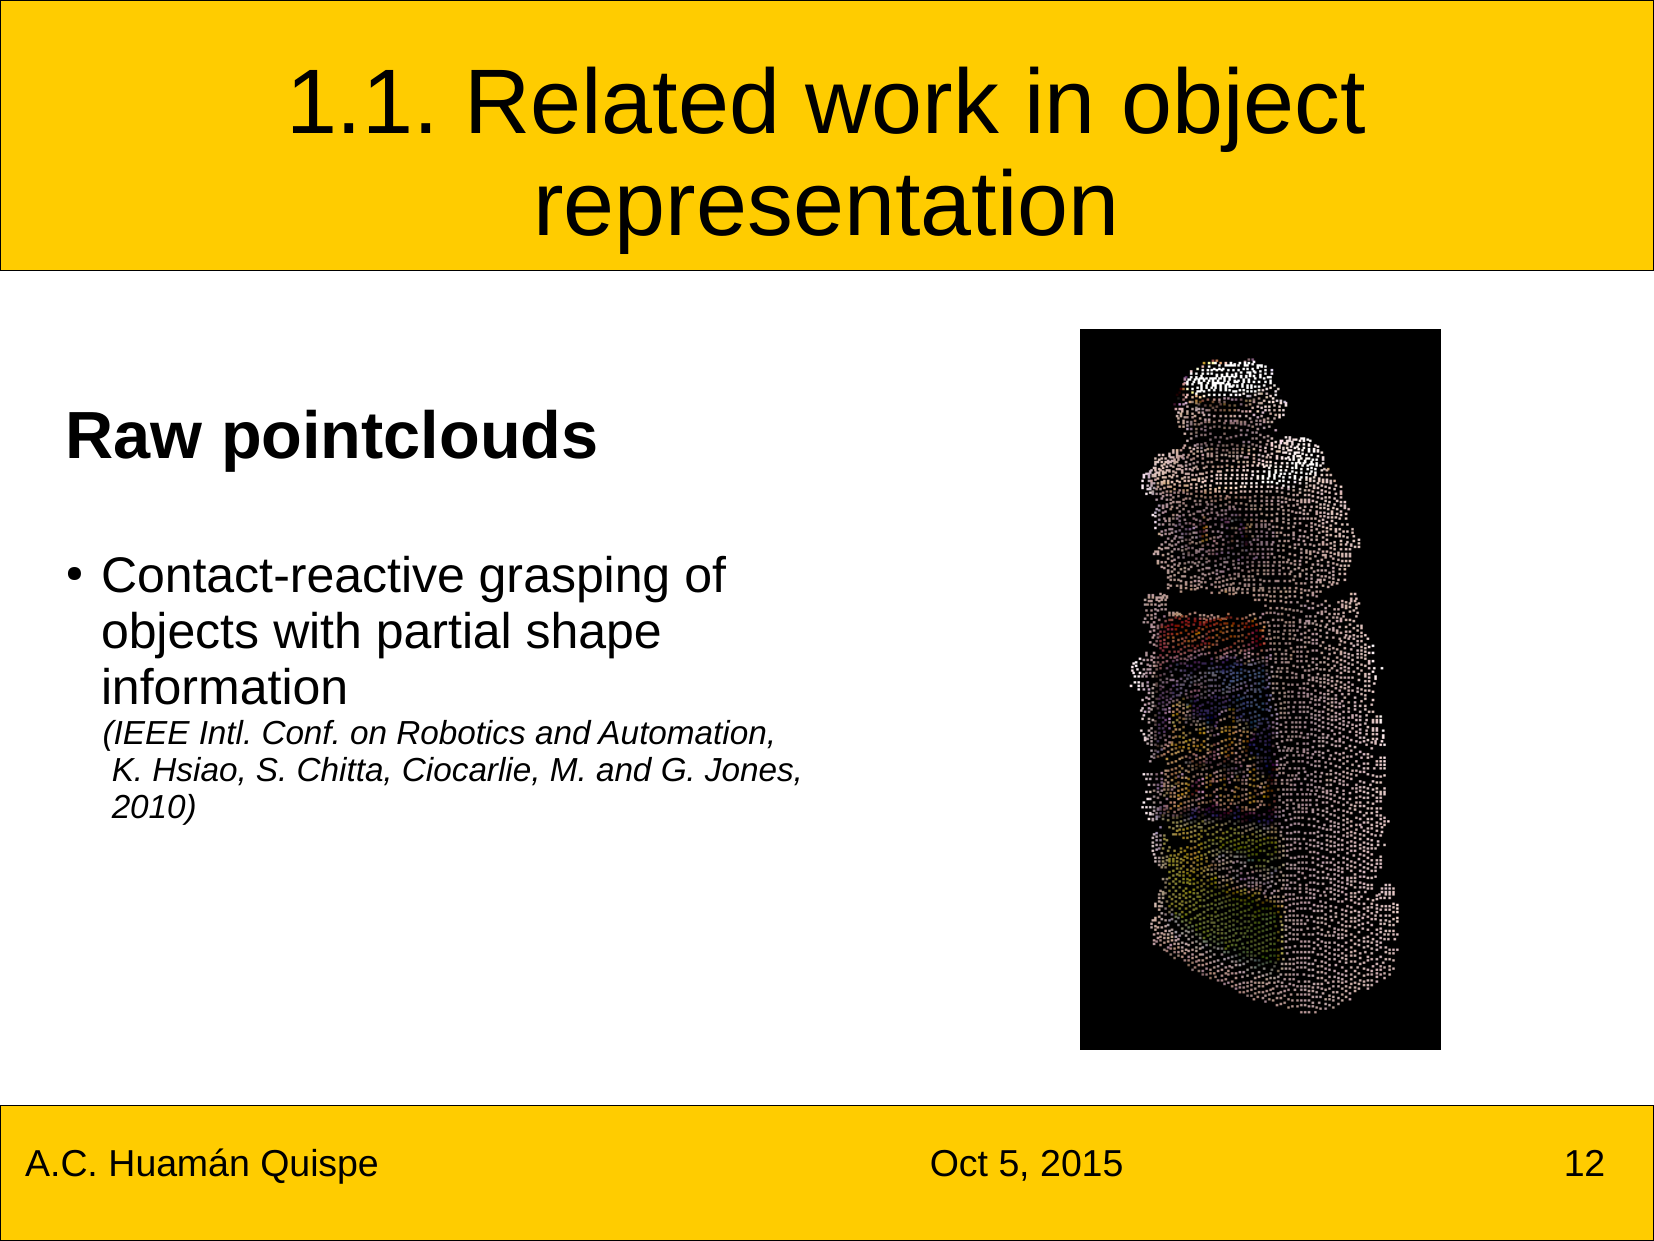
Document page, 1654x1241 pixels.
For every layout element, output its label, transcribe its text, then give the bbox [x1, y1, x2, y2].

title 1.1. Related work in object representation [82, 49, 1571, 257]
subtitle Raw pointclouds Contact-reactive grasping of objects with partial shape information (IEEE Intl. Conf. on Robotics and Automation, K. Hsiao, S. Chitta, Ciocarlie, M. and G. Jones, 2010) [65, 397, 871, 938]
picture [1080, 329, 1441, 1051]
